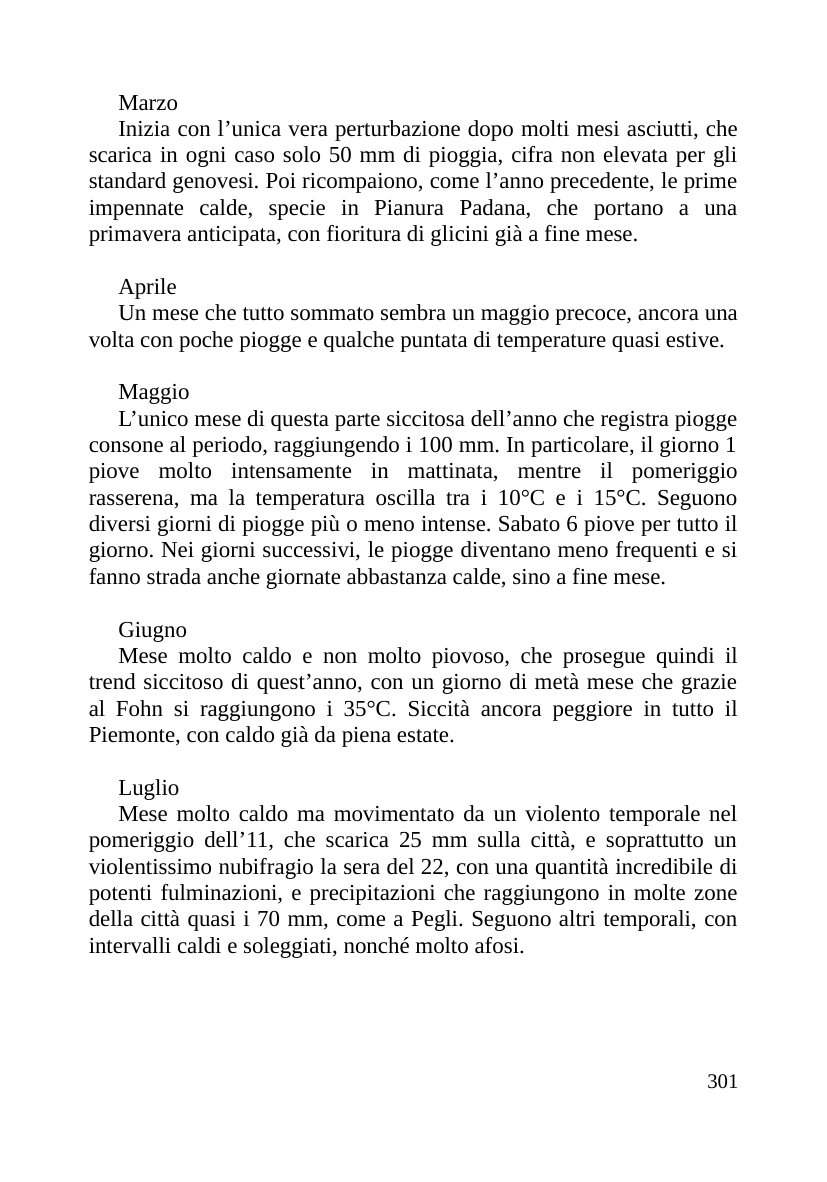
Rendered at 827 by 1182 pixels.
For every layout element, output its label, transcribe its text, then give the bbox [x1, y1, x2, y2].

text Marzo [88, 88, 738, 115]
text Maggio [88, 378, 738, 405]
text Aprile [88, 273, 738, 299]
text Un mese che tutto sommato sembra un maggio precoce, ancora una volta con poche piogge e qualche puntata di temperature quasi estive. [88, 299, 738, 352]
text Giugno [88, 616, 738, 642]
text L’unico mese di questa parte siccitosa dell’anno che registra piogge consone al periodo, raggiungendo i 100 mm. In particolare, il giorno 1 piove molto intensamente in mattinata, mentre il pomeriggio rasserena, ma la temperatura oscilla tra i 10°C e i 15°C. Seguono diversi giorni di piogge più o meno intense. Sabato 6 piove per tutto il giorno. Nei giorni successivi, le piogge diventano meno frequenti e si fanno strada anche giornate abbastanza calde, sino a fine mese. [88, 405, 738, 589]
text Mese molto caldo ma movimentato da un violento temporale nel pomeriggio dell’11, che scarica 25 mm sulla città, e soprattutto un violentissimo nubifragio la sera del 22, con una quantità incredibile di potenti fulminazioni, e precipitazioni che raggiungono in molte zone della città quasi i 70 mm, come a Pegli. Seguono altri temporali, con intervalli caldi e soleggiati, nonché molto afosi. [88, 800, 738, 958]
text Luglio [88, 774, 738, 800]
text Mese molto caldo e non molto piovoso, che prosegue quindi il trend siccitoso di quest’anno, con un giorno di metà mese che grazie al Fohn si raggiungono i 35°C. Siccità ancora peggiore in tutto il Piemonte, con caldo già da piena estate. [88, 642, 738, 747]
text Inizia con l’unica vera perturbazione dopo molti mesi asciutti, che scarica in ogni caso solo 50 mm di pioggia, cifra non elevata per gli standard genovesi. Poi ricompaiono, come l’anno precedente, le prime impennate calde, specie in Pianura Padana, che portano a una primavera anticipata, con fioritura di glicini già a fine mese. [88, 115, 738, 247]
